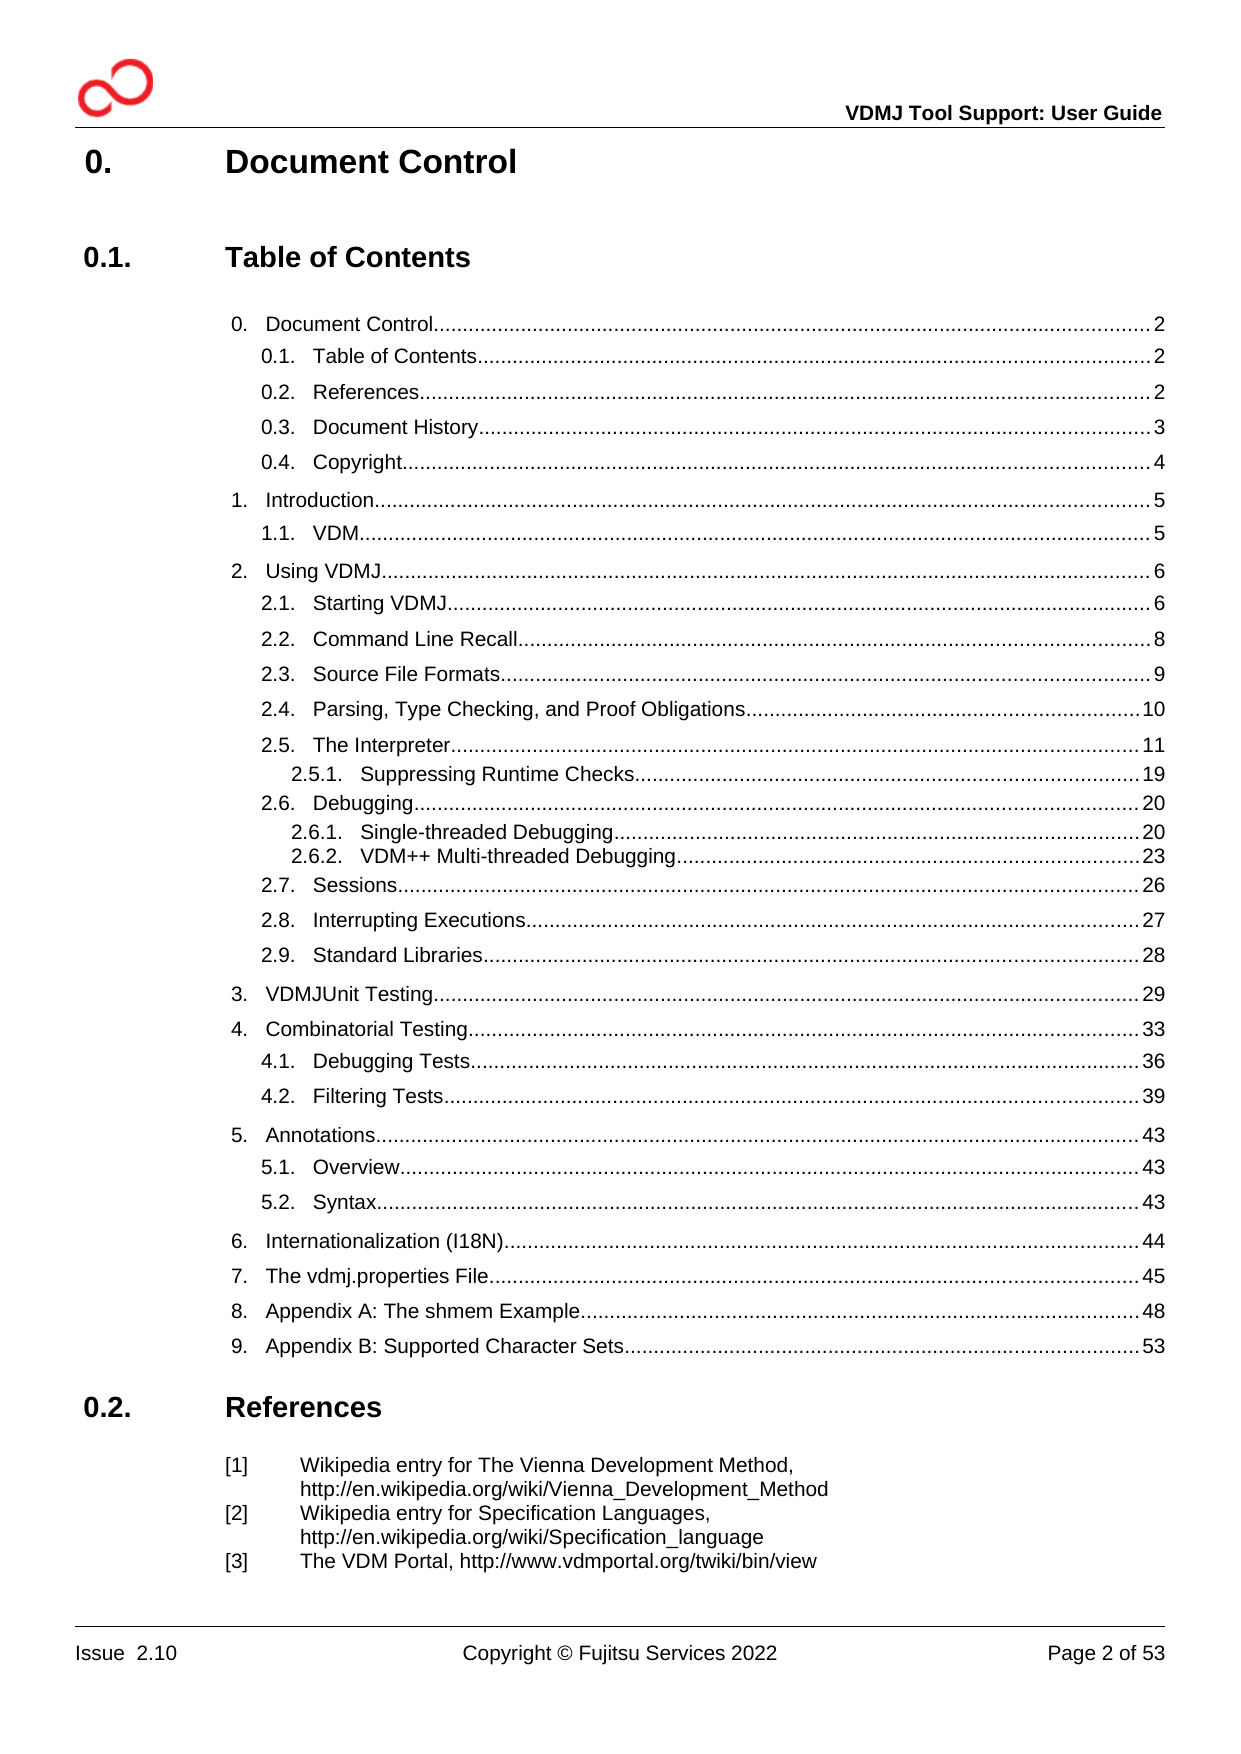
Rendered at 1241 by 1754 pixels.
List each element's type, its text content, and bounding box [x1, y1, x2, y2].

text 0.3. Document History 3 [255, 416, 1165, 439]
text 3. VDMJUnit Testing 29 [225, 982, 1165, 1006]
list Wikipedia entry for The Vienna Development Method, http://en.wikipedia.org/wiki/Vienna_Development_Method [225, 1454, 1165, 1502]
text 4. Combinatorial Testing 33 [225, 1017, 1165, 1041]
list Wikipedia entry for Specification Languages, http://en.wikipedia.org/wiki/Specification_language [225, 1502, 1165, 1549]
text 5.1. Overview 43 [255, 1156, 1165, 1179]
text 5.2. Syntax 43 [255, 1191, 1165, 1214]
text 0. Document Control 2 [225, 313, 1165, 336]
text 5. Annotations 43 [225, 1123, 1165, 1147]
text 1.1. VDM 5 [255, 521, 1165, 544]
text 9. Appendix B: Supported Character Sets 53 [225, 1335, 1165, 1358]
text 8. Appendix A: The shmem Example 48 [225, 1299, 1165, 1323]
text 2.5. The Interpreter 11 [255, 733, 1165, 756]
text 2.8. Interrupting Executions 27 [255, 909, 1165, 932]
text 2.3. Source File Formats 9 [255, 662, 1165, 686]
picture [78, 52, 153, 127]
text 2.4. Parsing, Type Checking, and Proof Obligations 10 [255, 698, 1165, 721]
text 2.9. Standard Libraries 28 [255, 944, 1165, 967]
text 0.1. Table of Contents 2 [255, 345, 1165, 368]
text 2. Using VDMJ 6 [225, 559, 1165, 583]
text 2.6.2. VDM++ Multi-threaded Debugging 23 [285, 844, 1165, 867]
text 0.4. Copyright 4 [255, 451, 1165, 474]
text 2.5.1. Suppressing Runtime Checks 19 [285, 762, 1165, 786]
list The VDM Portal, http://www.vdmportal.org/twiki/bin/view [225, 1549, 1165, 1573]
text 7. The vdmj.properties File 45 [225, 1264, 1165, 1288]
text 0.2. References 2 [255, 380, 1165, 403]
subtitle Document Control [75, 143, 1165, 181]
text 2.1. Starting VDMJ 6 [255, 592, 1165, 615]
subtitle Table of Contents [75, 241, 1165, 274]
text 2.6.1. Single-threaded Debugging 20 [285, 821, 1165, 844]
text 4.2. Filtering Tests 39 [255, 1085, 1165, 1108]
text 4.1. Debugging Tests 36 [255, 1050, 1165, 1073]
text 2.7. Sessions 26 [255, 873, 1165, 897]
text 2.6. Debugging 20 [255, 792, 1165, 815]
text 2.2. Command Line Recall 8 [255, 627, 1165, 650]
text 1. Introduction 5 [225, 489, 1165, 512]
subtitle References [75, 1391, 1165, 1424]
text 6. Internationalization (I18N) 44 [225, 1229, 1165, 1252]
